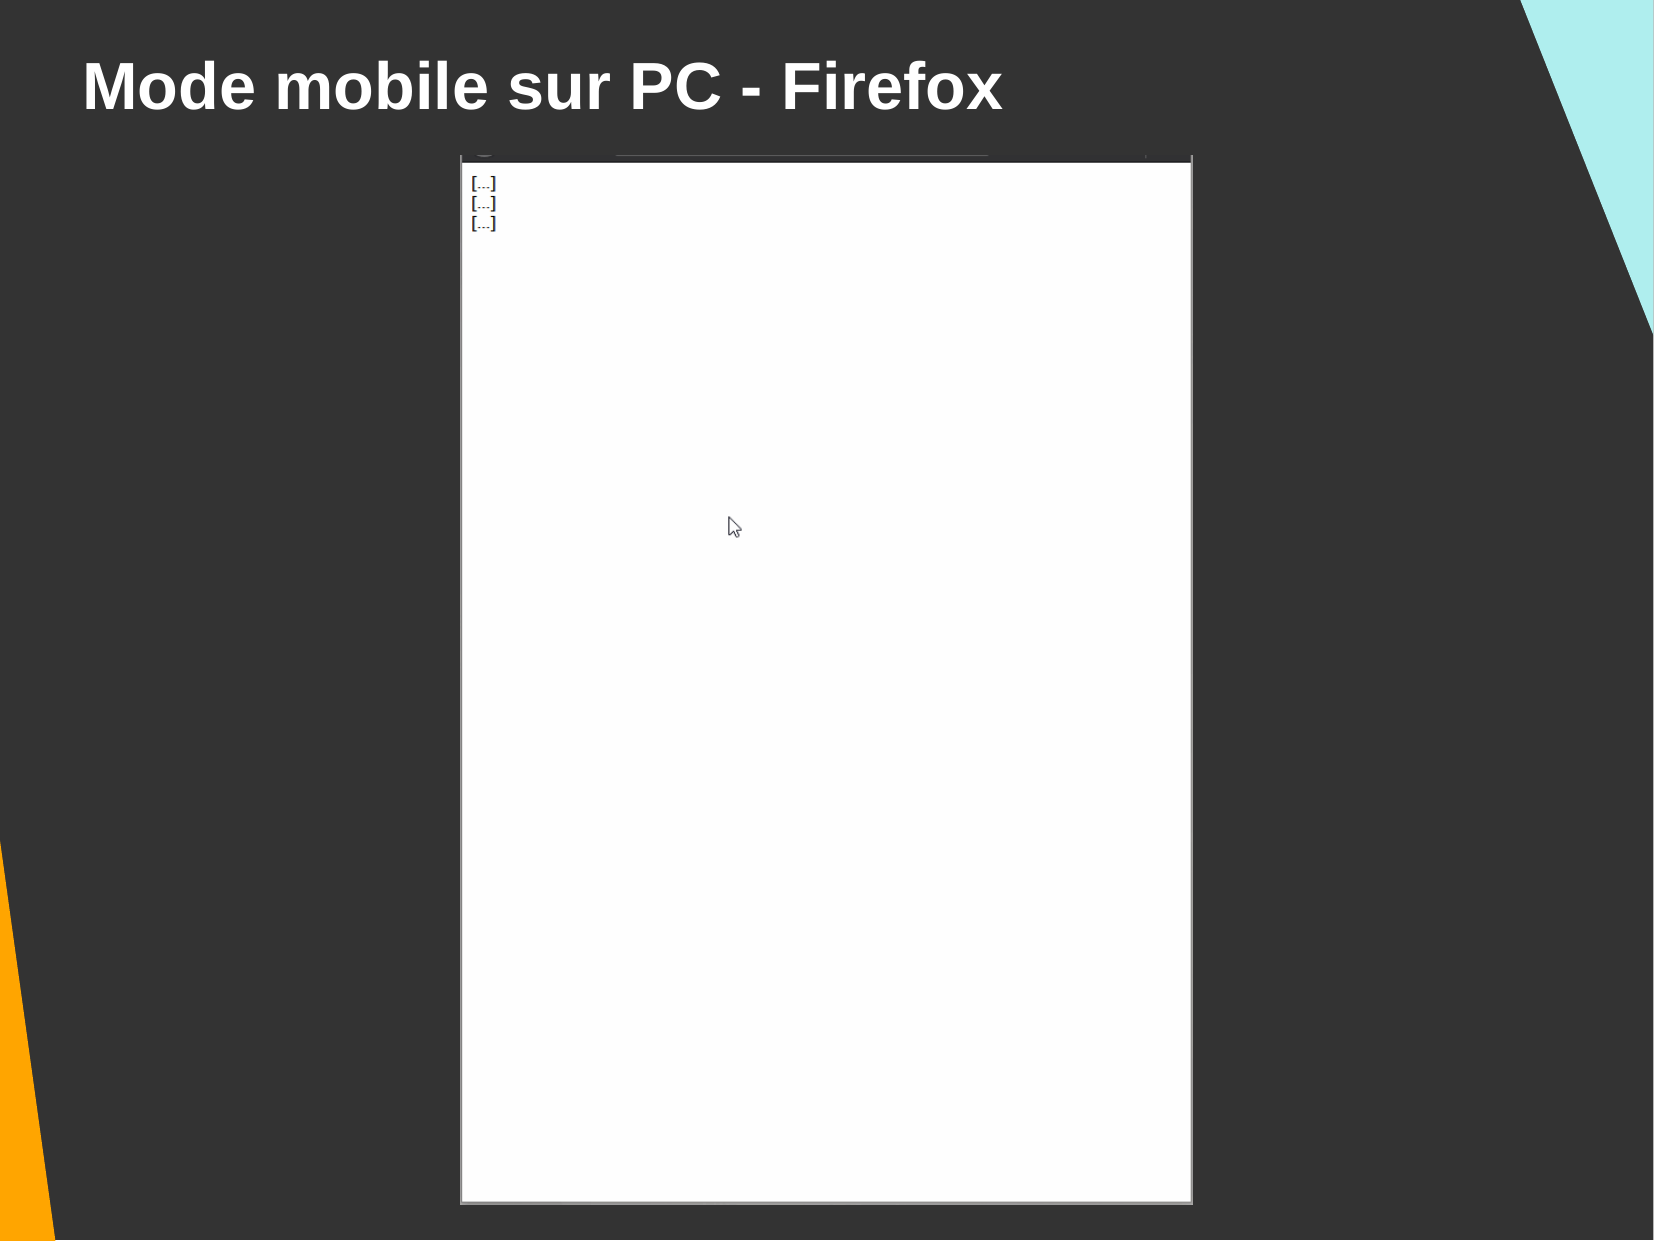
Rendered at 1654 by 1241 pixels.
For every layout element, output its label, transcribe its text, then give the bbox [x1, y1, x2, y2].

text_box [1520, 0, 1654, 337]
title Mode mobile sur PC - Firefox [82, 49, 1569, 125]
picture [460, 155, 1193, 1205]
text_box [0, 840, 56, 1241]
